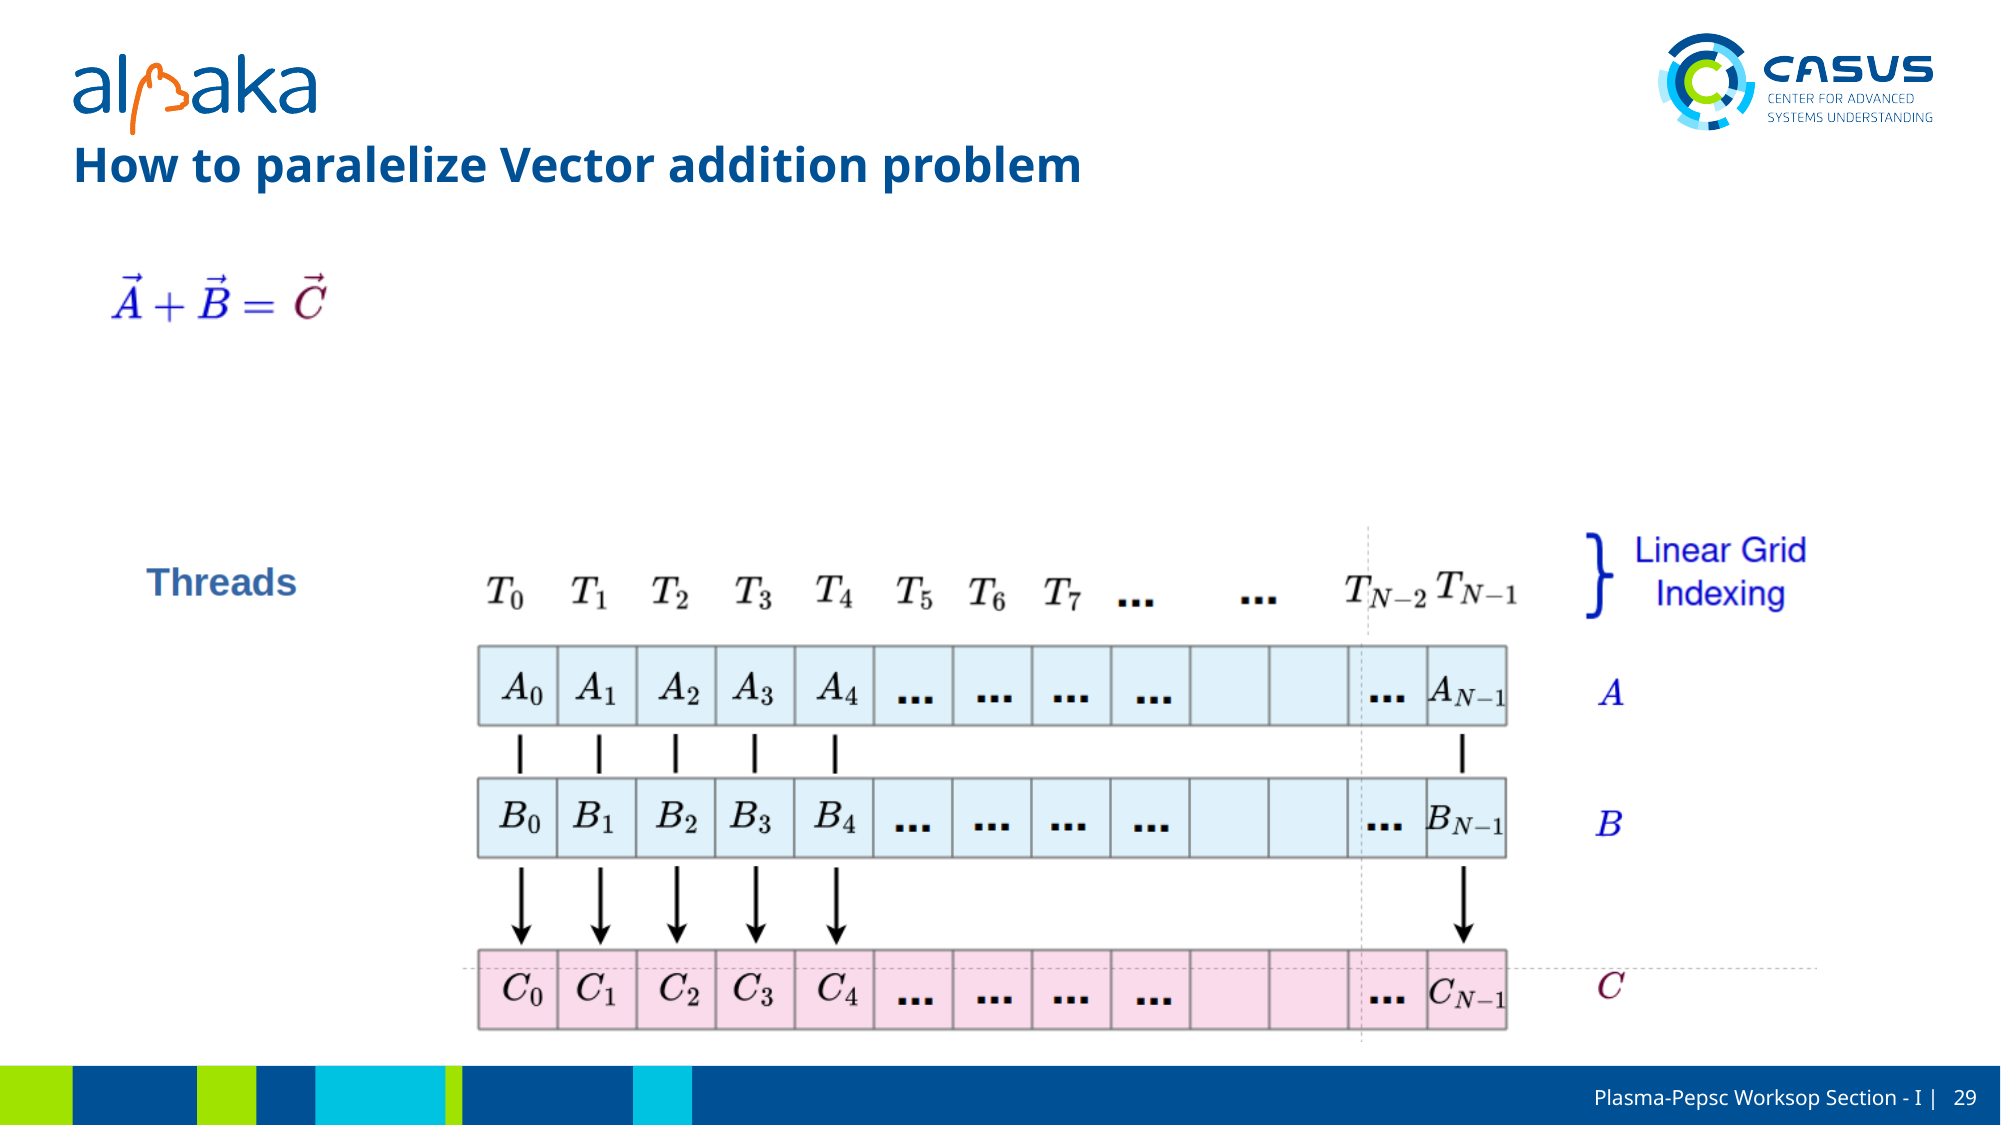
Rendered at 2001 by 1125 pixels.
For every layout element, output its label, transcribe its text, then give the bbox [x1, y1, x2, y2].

picture [1658, 33, 1933, 131]
picture [461, 643, 1817, 1042]
title How to paralelize Vector addition problem [72, 130, 1620, 199]
picture [74, 231, 375, 348]
picture [72, 53, 317, 130]
picture [128, 526, 1877, 639]
